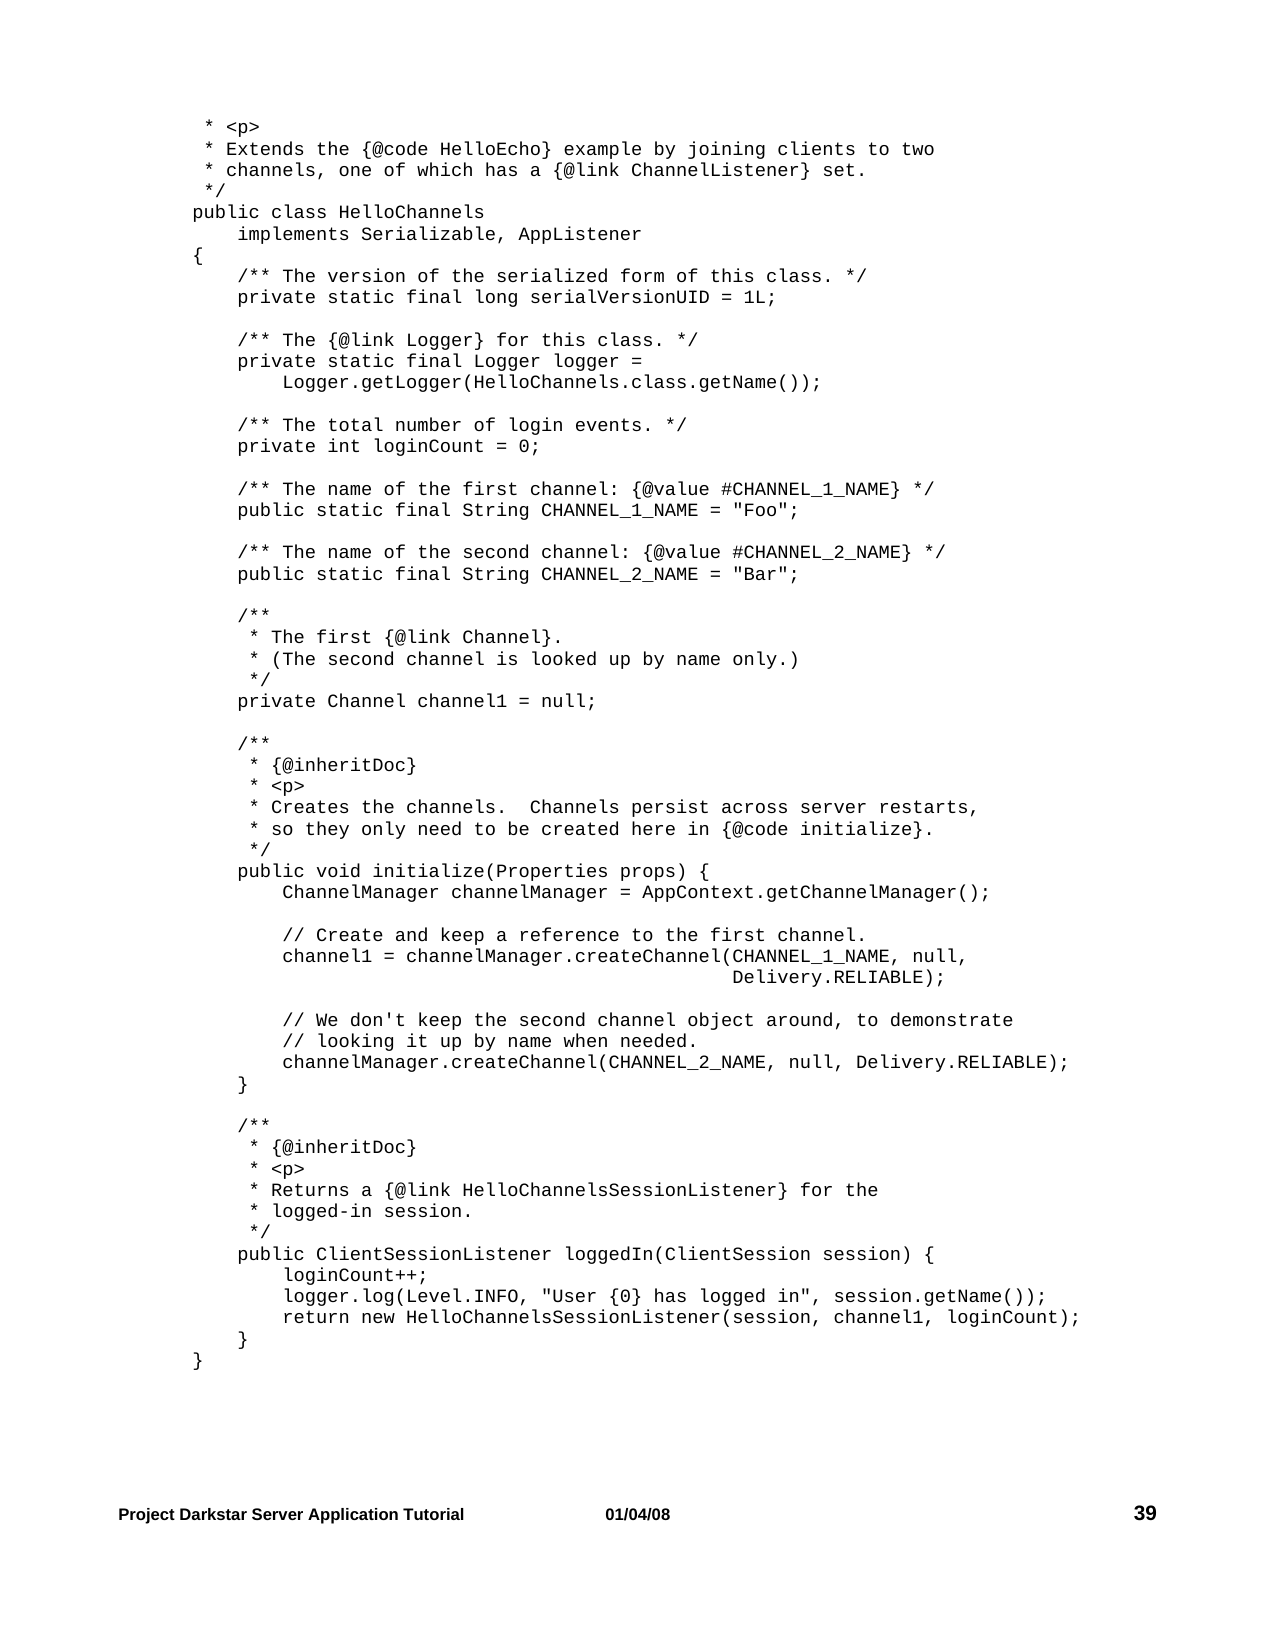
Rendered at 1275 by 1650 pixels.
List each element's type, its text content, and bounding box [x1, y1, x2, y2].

text * <p> * Extends the {@code HelloEcho} example by joining clients to two * channels, one of which has a {@link ChannelListener} set. */ public class HelloChannels implements Serializable, AppListener { /** The version of the serialized form of this class. */ private static final long serialVersionUID = 1L; /** The {@link Logger} for this class. */ private static final Logger logger = Logger.getLogger(HelloChannels.class.getName()); /** The total number of login events. */ private int loginCount = 0; /** The name of the first channel: {@value #CHANNEL_1_NAME} */ public static final String CHANNEL_1_NAME = "Foo"; /** The name of the second channel: {@value #CHANNEL_2_NAME} */ public static final String CHANNEL_2_NAME = "Bar"; /** * The first {@link Channel}. * (The second channel is looked up by name only.) */ private Channel channel1 = null; /** * {@inheritDoc} * <p> * Creates the channels. Channels persist across server restarts, * so they only need to be created here in {@code initialize}. */ public void initialize(Properties props) { ChannelManager channelManager = AppContext.getChannelManager(); // Create and keep a reference to the first channel. channel1 = channelManager.createChannel(CHANNEL_1_NAME, null, Delivery.RELIABLE); // We don't keep the second channel object around, to demonstrate // looking it up by name when needed. channelManager.createChannel(CHANNEL_2_NAME, null, Delivery.RELIABLE); } /** * {@inheritDoc} * <p> * Returns a {@link HelloChannelsSessionListener} for the * logged-in session. */ public ClientSessionListener loggedIn(ClientSession session) { loginCount++; logger.log(Level.INFO, "User {0} has logged in", session.getName()); return new HelloChannelsSessionListener(session, channel1, loginCount); } } [192, 118, 1098, 1393]
